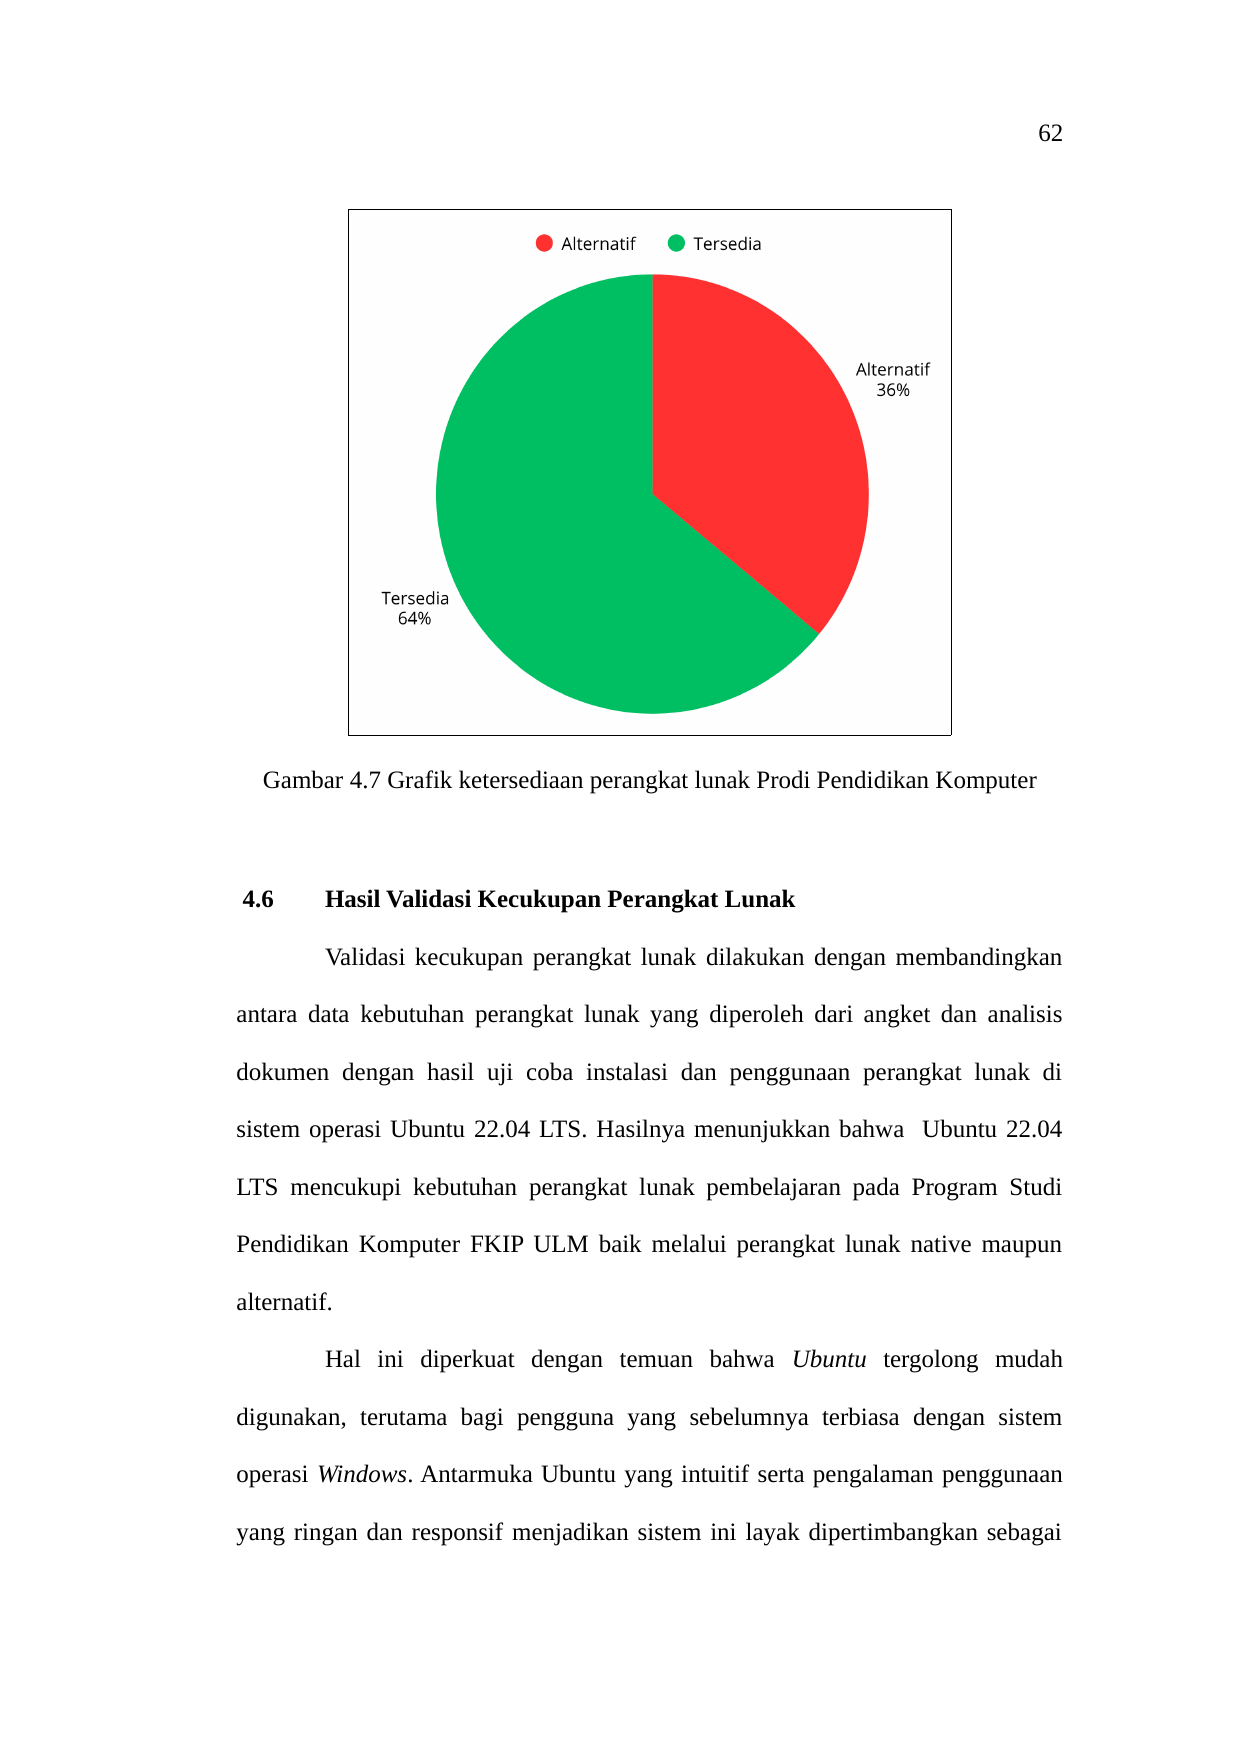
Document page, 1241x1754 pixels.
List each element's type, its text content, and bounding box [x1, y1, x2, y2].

picture [351, 211, 949, 733]
subtitle Hasil Validasi Kecukupan Perangkat Lunak [236, 884, 1063, 913]
text Gambar 4.7 Grafik ketersediaan perangkat lunak Prodi Pendidikan Komputer [247, 733, 1052, 794]
text Hal ini diperkuat dengan temuan bahwa Ubuntu tergolong mudah digunakan, terutama bagi pengguna yang sebelumnya terbiasa dengan sistem operasi Windows. Antarmuka Ubuntu yang intuitif serta pengalaman penggunaan yang ringan dan responsif menjadikan sistem ini layak dipertimbangkan sebagai [236, 1344, 1063, 1546]
text Validasi kecukupan perangkat lunak dilakukan dengan membandingkan antara data kebutuhan perangkat lunak yang diperoleh dari angket dan analisis dokumen dengan hasil uji coba instalasi dan penggunaan perangkat lunak di sistem operasi Ubuntu 22.04 LTS. Hasilnya menunjukkan bahwa Ubuntu 22.04 LTS mencukupi kebutuhan perangkat lunak pembelajaran pada Program Studi Pendidikan Komputer FKIP ULM baik melalui perangkat lunak native maupun alternatif. [236, 942, 1063, 1316]
